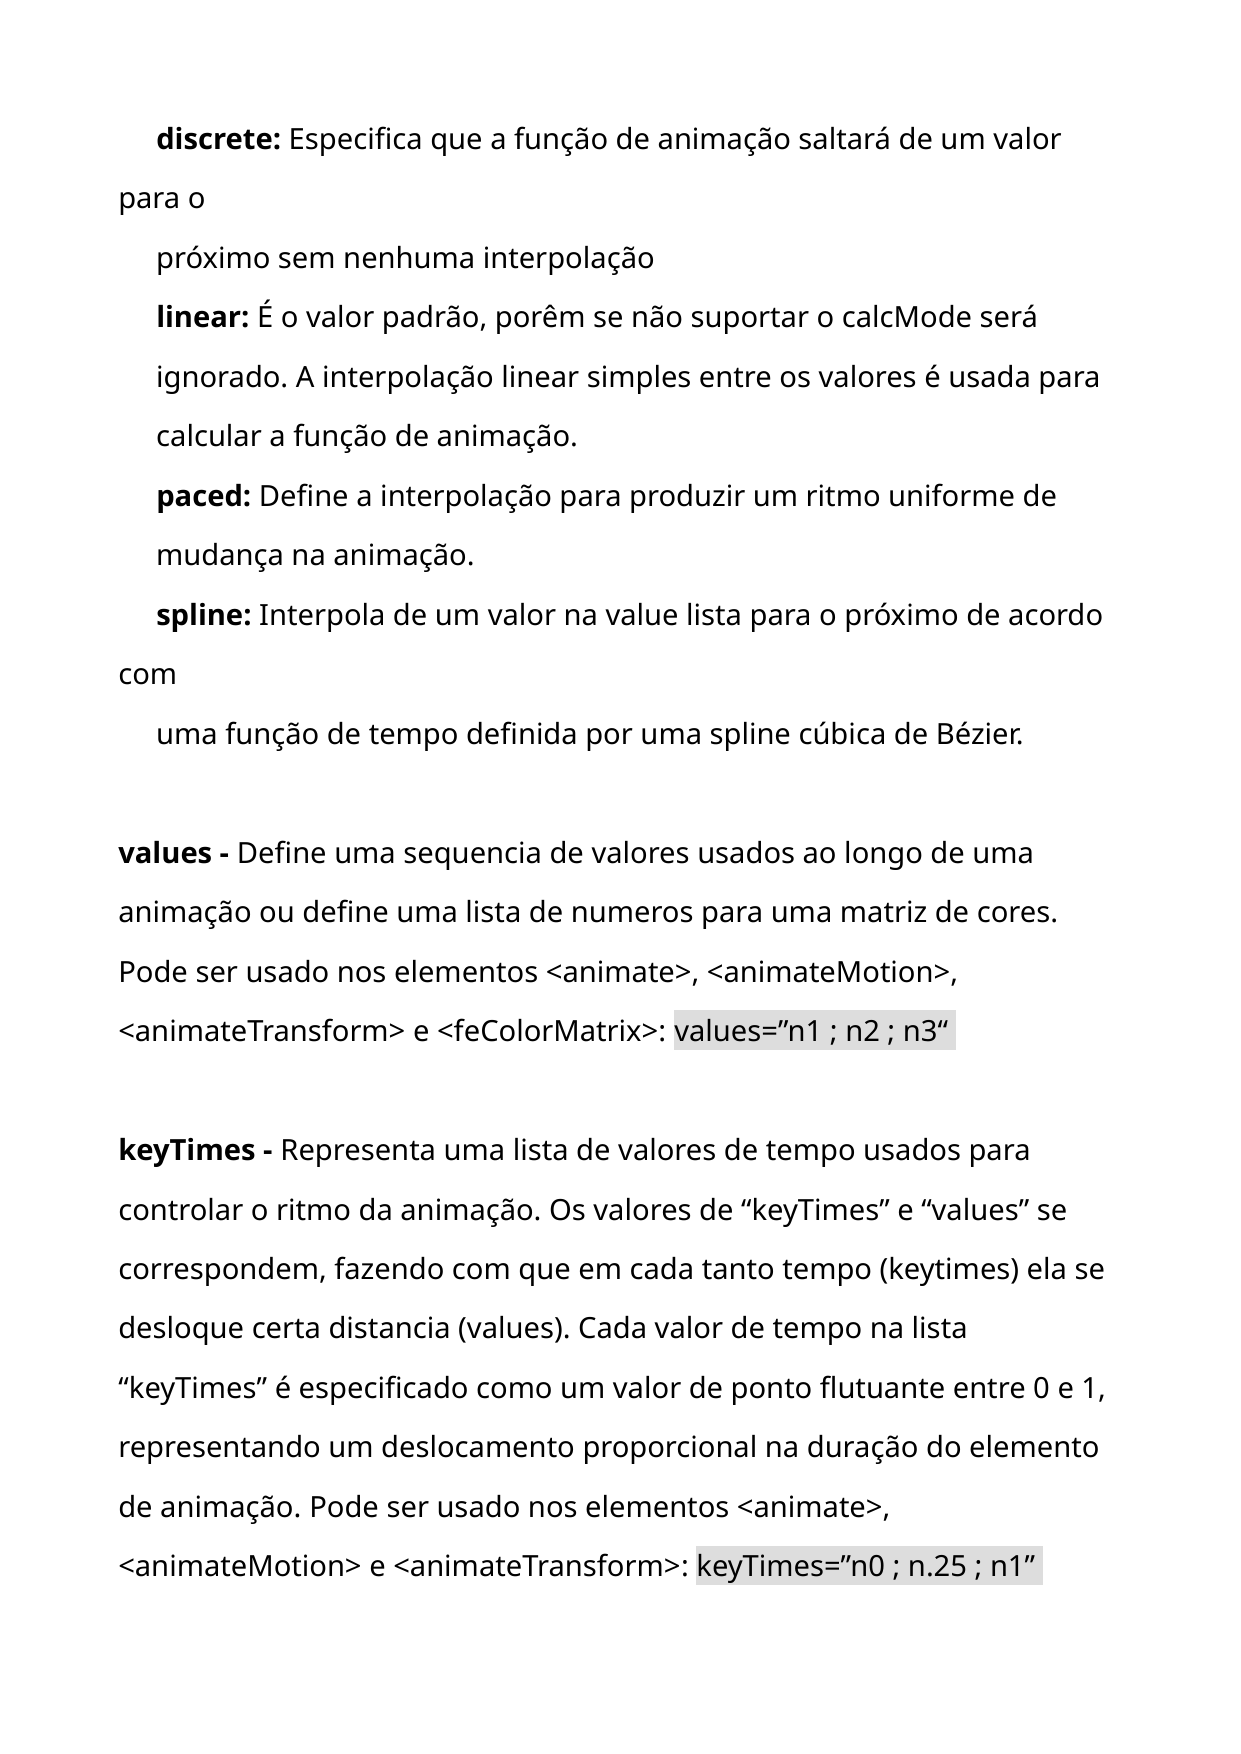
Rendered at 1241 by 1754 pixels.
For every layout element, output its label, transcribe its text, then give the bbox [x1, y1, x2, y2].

text mudança na animação. [118, 534, 1122, 574]
text uma função de tempo definida por uma spline cúbica de Bézier. [118, 713, 1122, 753]
text ignorado. A interpolação linear simples entre os valores é usada para [118, 356, 1122, 396]
text próximo sem nenhuma interpolação [118, 237, 1122, 277]
text discrete: Especifica que a função de animação saltará de um valor para o [118, 118, 1122, 217]
text keyTimes - Representa uma lista de valores de tempo usados para controlar o ritmo da animação. Os valores de “keyTimes” e “values” se correspondem, fazendo com que em cada tanto tempo (keytimes) ela se desloque certa distancia (values). Cada valor de tempo na lista “keyTimes” é especificado como um valor de ponto flutuante entre 0 e 1, representando um deslocamento proporcional na duração do elemento de animação. Pode ser usado nos elementos <animate>, <animateMotion> e <animateTransform>: keyTimes=”n0 ; n.25 ; n1” [118, 1129, 1122, 1585]
text paced: Define a interpolação para produzir um ritmo uniforme de [118, 475, 1122, 515]
text spline: Interpola de um valor na value lista para o próximo de acordo com [118, 594, 1122, 693]
text values - Define uma sequencia de valores usados ao longo de uma animação ou define uma lista de numeros para uma matriz de cores. Pode ser usado nos elementos <animate>, <animateMotion>, <animateTransform> e <feColorMatrix>: values=”n1 ; n2 ; n3“ [118, 832, 1122, 1050]
text calcular a função de animação. [118, 416, 1122, 455]
text linear: É o valor padrão, porêm se não suportar o calcMode será [118, 297, 1122, 336]
